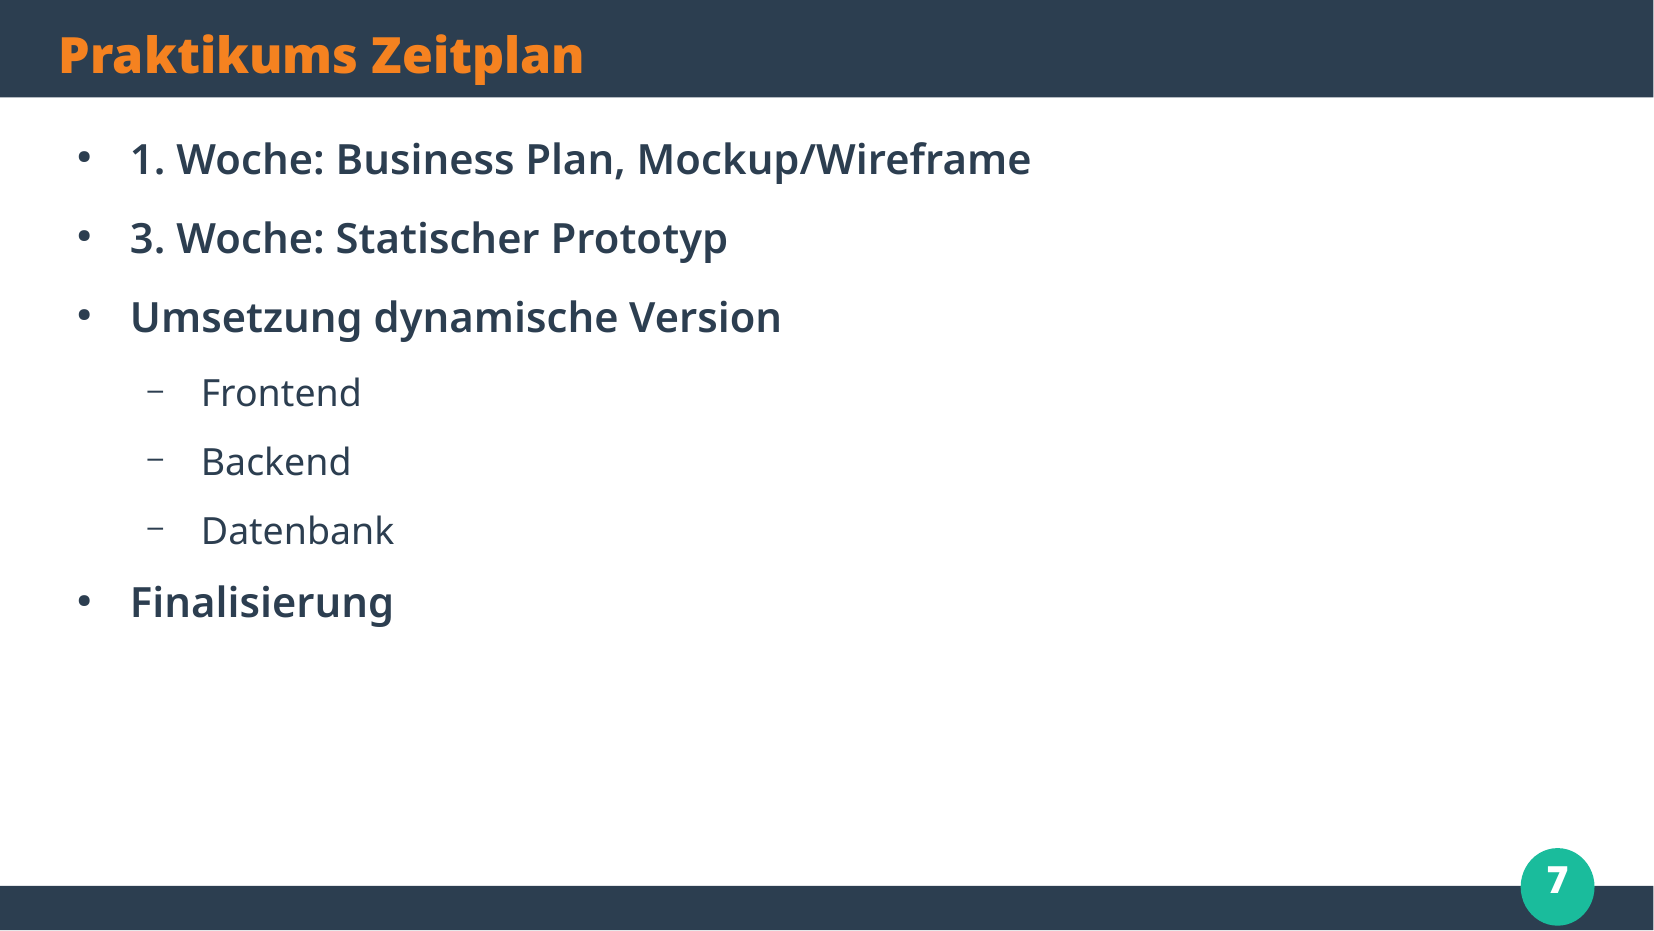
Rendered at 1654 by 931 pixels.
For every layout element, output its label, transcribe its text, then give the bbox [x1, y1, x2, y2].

list 1. Woche: Business Plan, Mockup/Wireframe 3. Woche: Statischer Prototyp Umsetzung dynamische Version Frontend Backend Datenbank Finalisierung [59, 129, 1595, 864]
title Praktikums Zeitplan [59, 8, 1595, 89]
